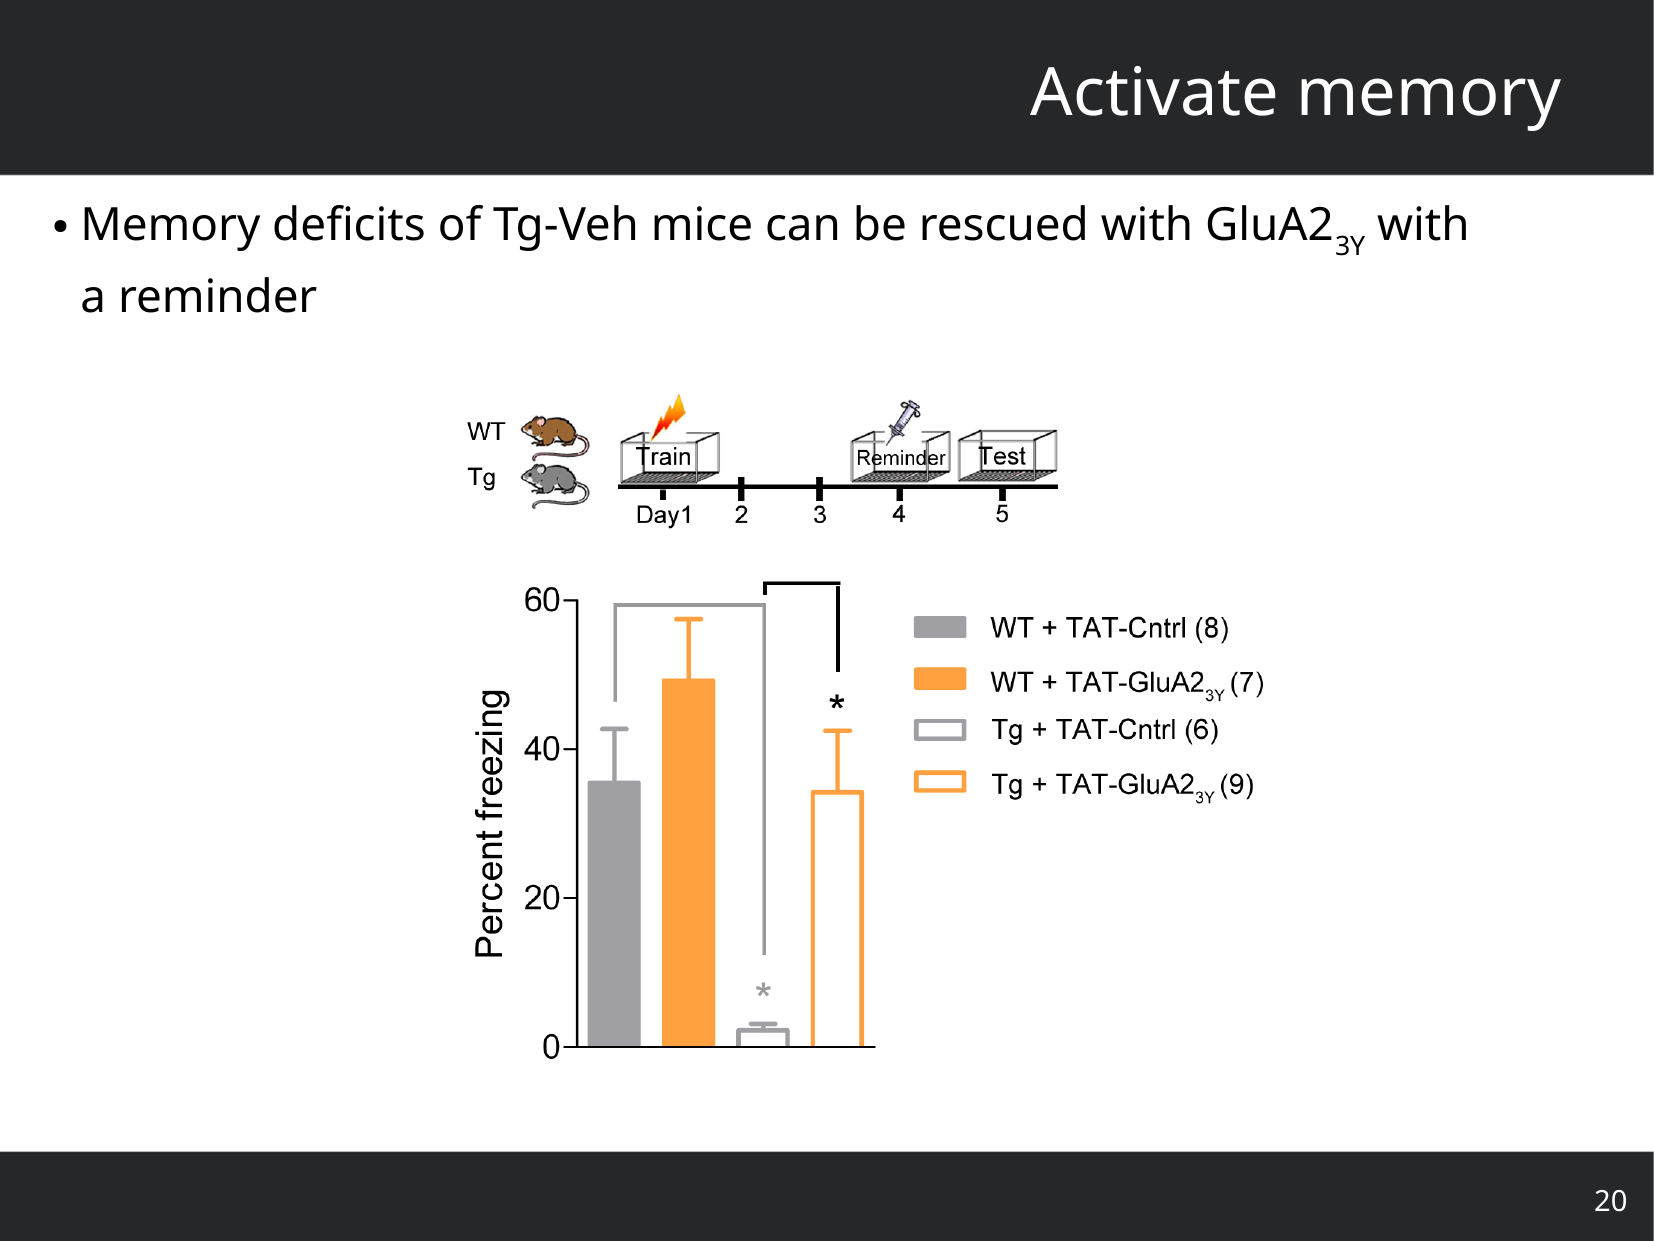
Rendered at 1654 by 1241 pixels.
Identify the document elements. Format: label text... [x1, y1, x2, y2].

text_box Activate memory [88, 36, 1577, 134]
text_box Memory deficits of Tg-Veh mice can be rescued with GluA23Y with a reminder [37, 183, 1654, 617]
picture [0, 0, 1654, 1241]
